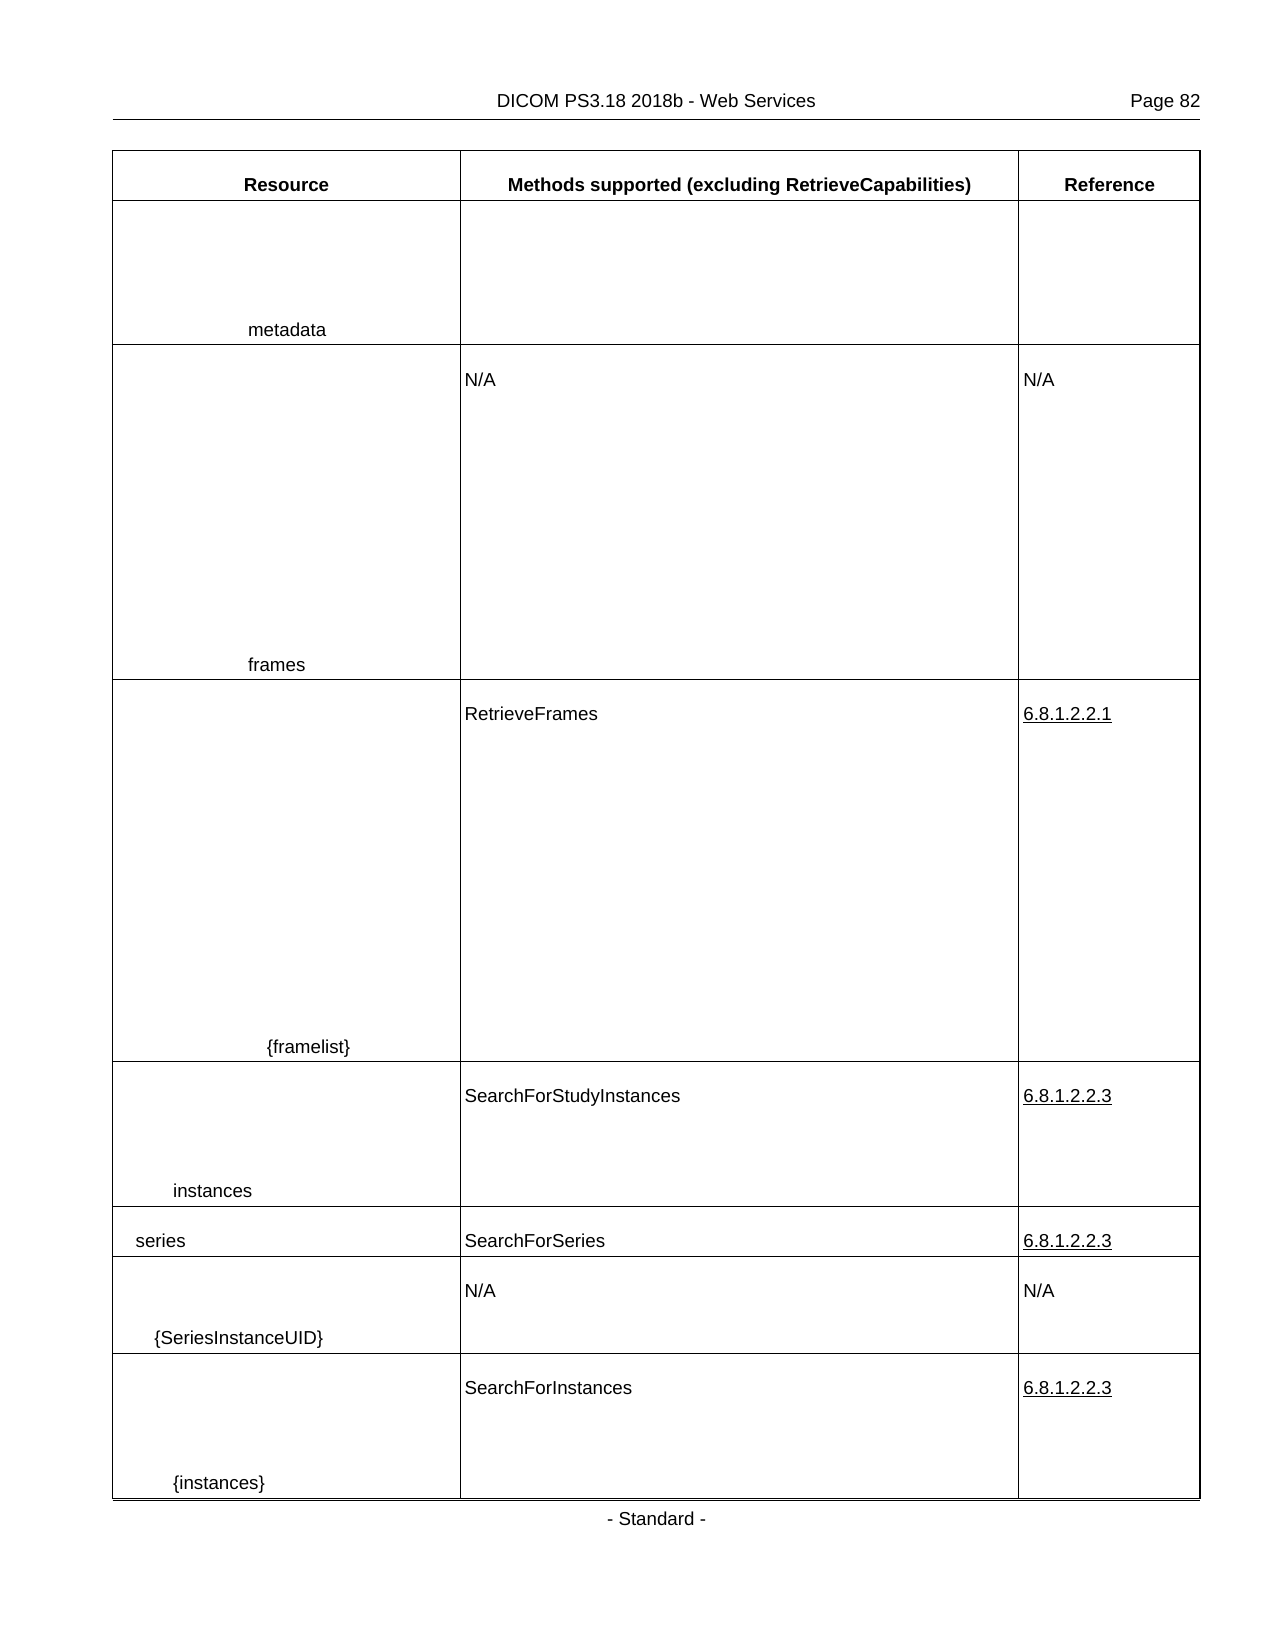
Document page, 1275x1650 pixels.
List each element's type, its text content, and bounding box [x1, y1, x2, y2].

table_cell 6.8.1.2.2.3 [1019, 1062, 1199, 1206]
table_cell {framelist} [113, 680, 460, 1061]
table_header Reference [1019, 151, 1199, 200]
table_cell series [113, 1207, 460, 1256]
table_header Resource [113, 151, 460, 200]
table_cell SearchForInstances [461, 1354, 1018, 1497]
table_cell {SeriesInstanceUID} [113, 1257, 460, 1353]
table_cell metadata [113, 201, 460, 344]
table_cell N/A [461, 1257, 1018, 1353]
table_cell RetrieveFrames [461, 680, 1018, 1061]
table_cell 6.8.1.2.2.1 [1019, 680, 1199, 1061]
table_cell N/A [1019, 345, 1199, 679]
table_cell {instances} [113, 1354, 460, 1497]
table_cell instances [113, 1062, 460, 1206]
table_cell SearchForStudyInstances [461, 1062, 1018, 1206]
table_cell frames [113, 345, 460, 679]
table_cell [1019, 201, 1199, 344]
table_cell SearchForSeries [461, 1207, 1018, 1256]
table_cell 6.8.1.2.2.3 [1019, 1354, 1199, 1497]
table_cell N/A [1019, 1257, 1199, 1353]
table_cell 6.8.1.2.2.3 [1019, 1207, 1199, 1256]
table_cell [461, 201, 1018, 344]
table_header Methods supported (excluding RetrieveCapabilities) [461, 151, 1018, 200]
table_cell N/A [461, 345, 1018, 679]
